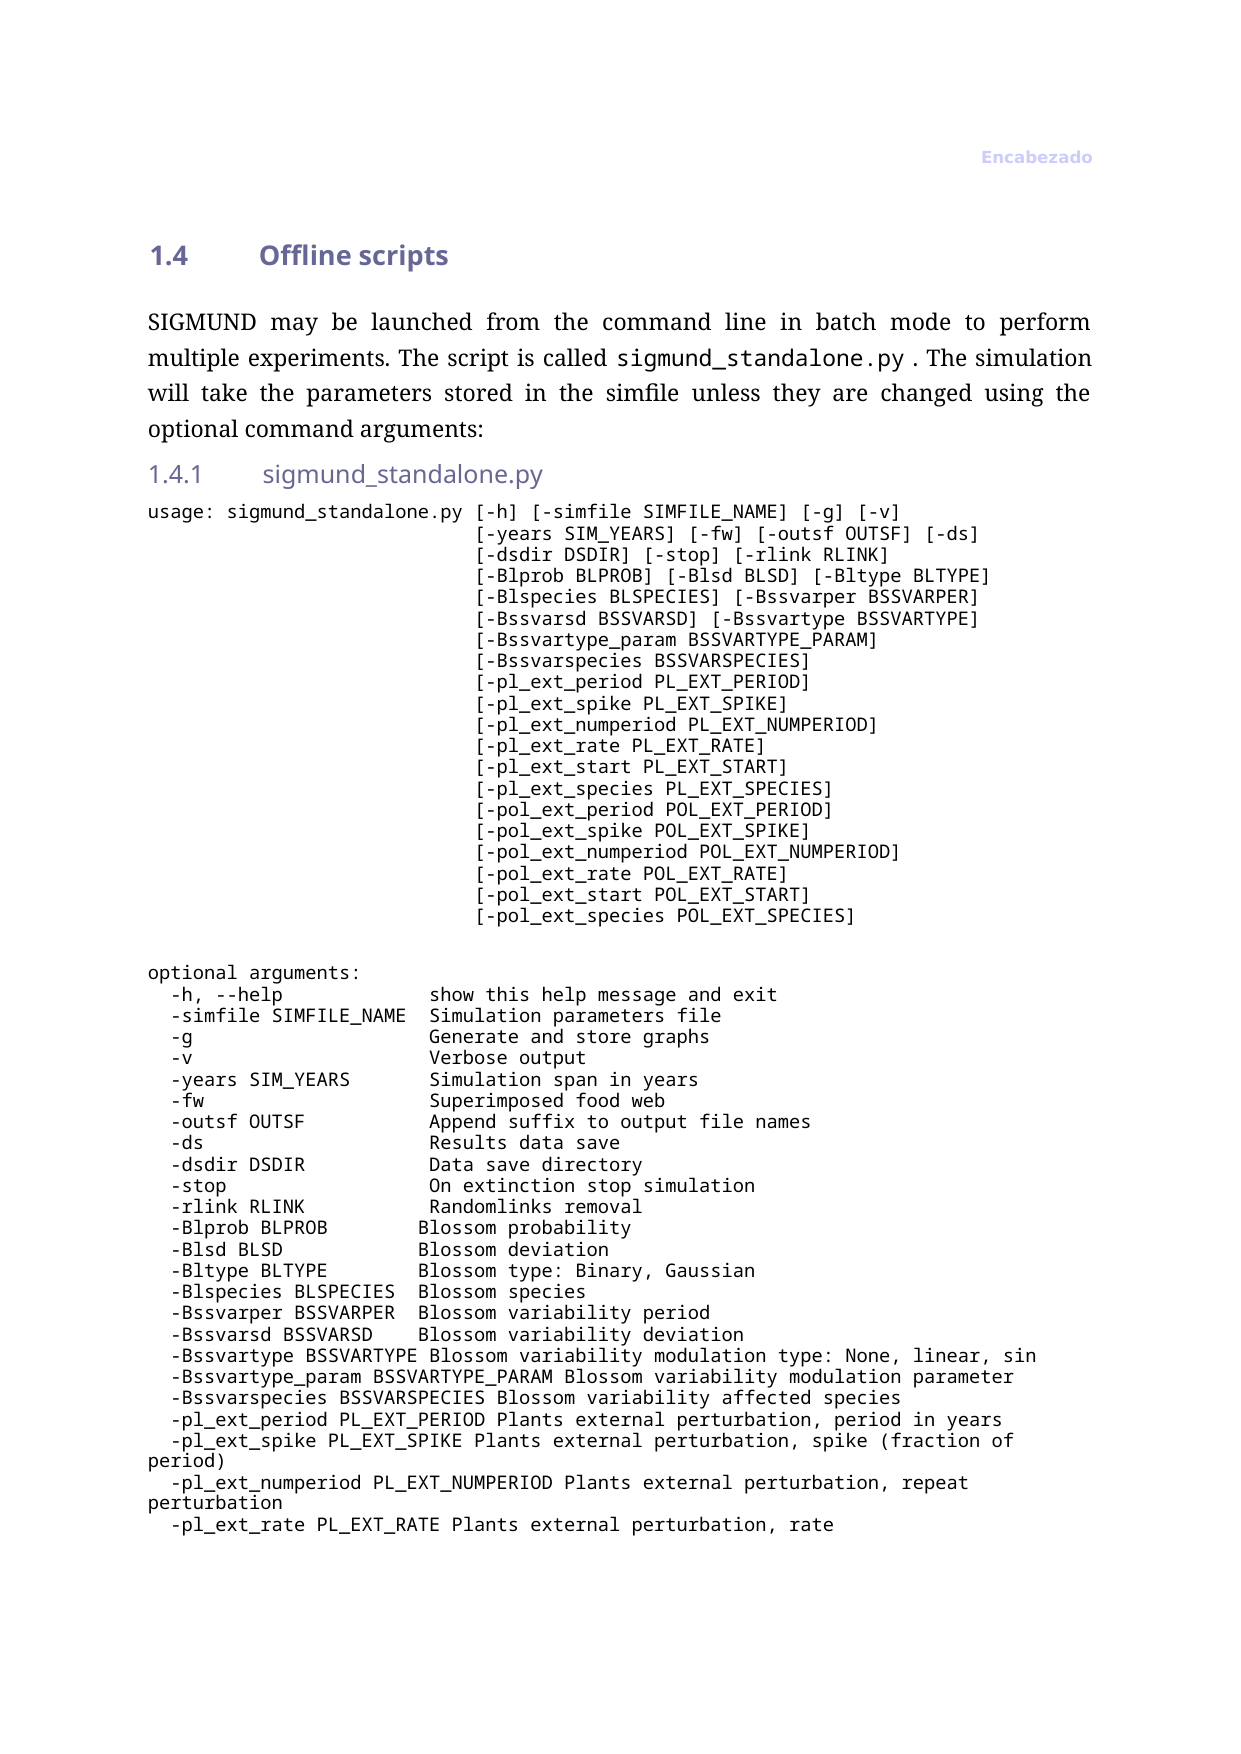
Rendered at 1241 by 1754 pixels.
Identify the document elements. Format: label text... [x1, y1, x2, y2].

text [-pol_ext_period POL_EXT_PERIOD] [148, 800, 1093, 820]
text usage: sigmund_standalone.py [-h] [-simfile SIMFILE_NAME] [-g] [-v] [148, 502, 1093, 523]
text -dsdir DSDIR Data save directory [148, 1154, 1093, 1175]
text -Bltype BLTYPE Blossom type: Binary, Gaussian [148, 1261, 1093, 1281]
text -outsf OUTSF Append suffix to output file names [148, 1112, 1093, 1133]
text [-pl_ext_start PL_EXT_START] [148, 757, 1093, 778]
text -rlink RLINK Randomlinks removal [148, 1197, 1093, 1218]
text -years SIM_YEARS Simulation span in years [148, 1069, 1093, 1090]
text -pl_ext_numperiod PL_EXT_NUMPERIOD Plants external perturbation, repeat perturbation [148, 1473, 1093, 1514]
text -Bssvartype_param BSSVARTYPE_PARAM Blossom variability modulation parameter [148, 1367, 1093, 1388]
text [-Bssvarsd BSSVARSD] [-Bssvartype BSSVARTYPE] [148, 608, 1093, 629]
text [-pol_ext_spike POL_EXT_SPIKE] [148, 821, 1093, 842]
text [-pl_ext_spike PL_EXT_SPIKE] [148, 693, 1093, 714]
text [-pl_ext_period PL_EXT_PERIOD] [148, 672, 1093, 693]
text [-pl_ext_species PL_EXT_SPECIES] [148, 778, 1093, 799]
text -pl_ext_spike PL_EXT_SPIKE Plants external perturbation, spike (fraction of period) [148, 1431, 1093, 1472]
text [-Bssvartype_param BSSVARTYPE_PARAM] [148, 630, 1093, 650]
text [-pol_ext_rate POL_EXT_RATE] [148, 863, 1093, 884]
subtitle sigmund_standalone.py [148, 456, 1093, 491]
text -Bssvartype BSSVARTYPE Blossom variability modulation type: None, linear, sin [148, 1346, 1093, 1366]
text [-pl_ext_rate PL_EXT_RATE] [148, 736, 1093, 757]
text [-Blspecies BLSPECIES] [-Bssvarper BSSVARPER] [148, 587, 1093, 608]
text -Blsd BLSD Blossom deviation [148, 1239, 1093, 1260]
subtitle Offline scripts [149, 236, 1093, 273]
text [-years SIM_YEARS] [-fw] [-outsf OUTSF] [-ds] [148, 523, 1093, 544]
text -stop On extinction stop simulation [148, 1176, 1093, 1196]
text -v Verbose output [148, 1048, 1093, 1069]
text [-Bssvarspecies BSSVARSPECIES] [148, 651, 1093, 672]
text -Blspecies BLSPECIES Blossom species [148, 1282, 1093, 1303]
text [-pol_ext_species POL_EXT_SPECIES] [148, 906, 1093, 927]
text -fw Superimposed food web [148, 1091, 1093, 1111]
text -ds Results data save [148, 1133, 1093, 1154]
text optional arguments: [148, 963, 1093, 984]
text [-pol_ext_start POL_EXT_START] [148, 885, 1093, 905]
text -pl_ext_rate PL_EXT_RATE Plants external perturbation, rate [148, 1514, 1093, 1535]
text -Bssvarspecies BSSVARSPECIES Blossom variability affected species [148, 1388, 1093, 1409]
text [-pl_ext_numperiod PL_EXT_NUMPERIOD] [148, 715, 1093, 735]
text SIGMUND may be launched from the command line in batch mode to perform multiple experiments. The script is called sigmund_standalone.py . The simulation will take the parameters stored in the simfile unless they are changed using the optional command arguments: [148, 302, 1093, 444]
text [-dsdir DSDIR] [-stop] [-rlink RLINK] [148, 545, 1093, 565]
text -h, --help show this help message and exit [148, 984, 1093, 1005]
text -pl_ext_period PL_EXT_PERIOD Plants external perturbation, period in years [148, 1409, 1093, 1430]
text -simfile SIMFILE_NAME Simulation parameters file [148, 1006, 1093, 1026]
text [-pol_ext_numperiod POL_EXT_NUMPERIOD] [148, 842, 1093, 863]
text -Blprob BLPROB Blossom probability [148, 1218, 1093, 1239]
text -g Generate and store graphs [148, 1027, 1093, 1048]
text -Bssvarsd BSSVARSD Blossom variability deviation [148, 1324, 1093, 1345]
text [-Blprob BLPROB] [-Blsd BLSD] [-Bltype BLTYPE] [148, 566, 1093, 587]
text -Bssvarper BSSVARPER Blossom variability period [148, 1303, 1093, 1324]
